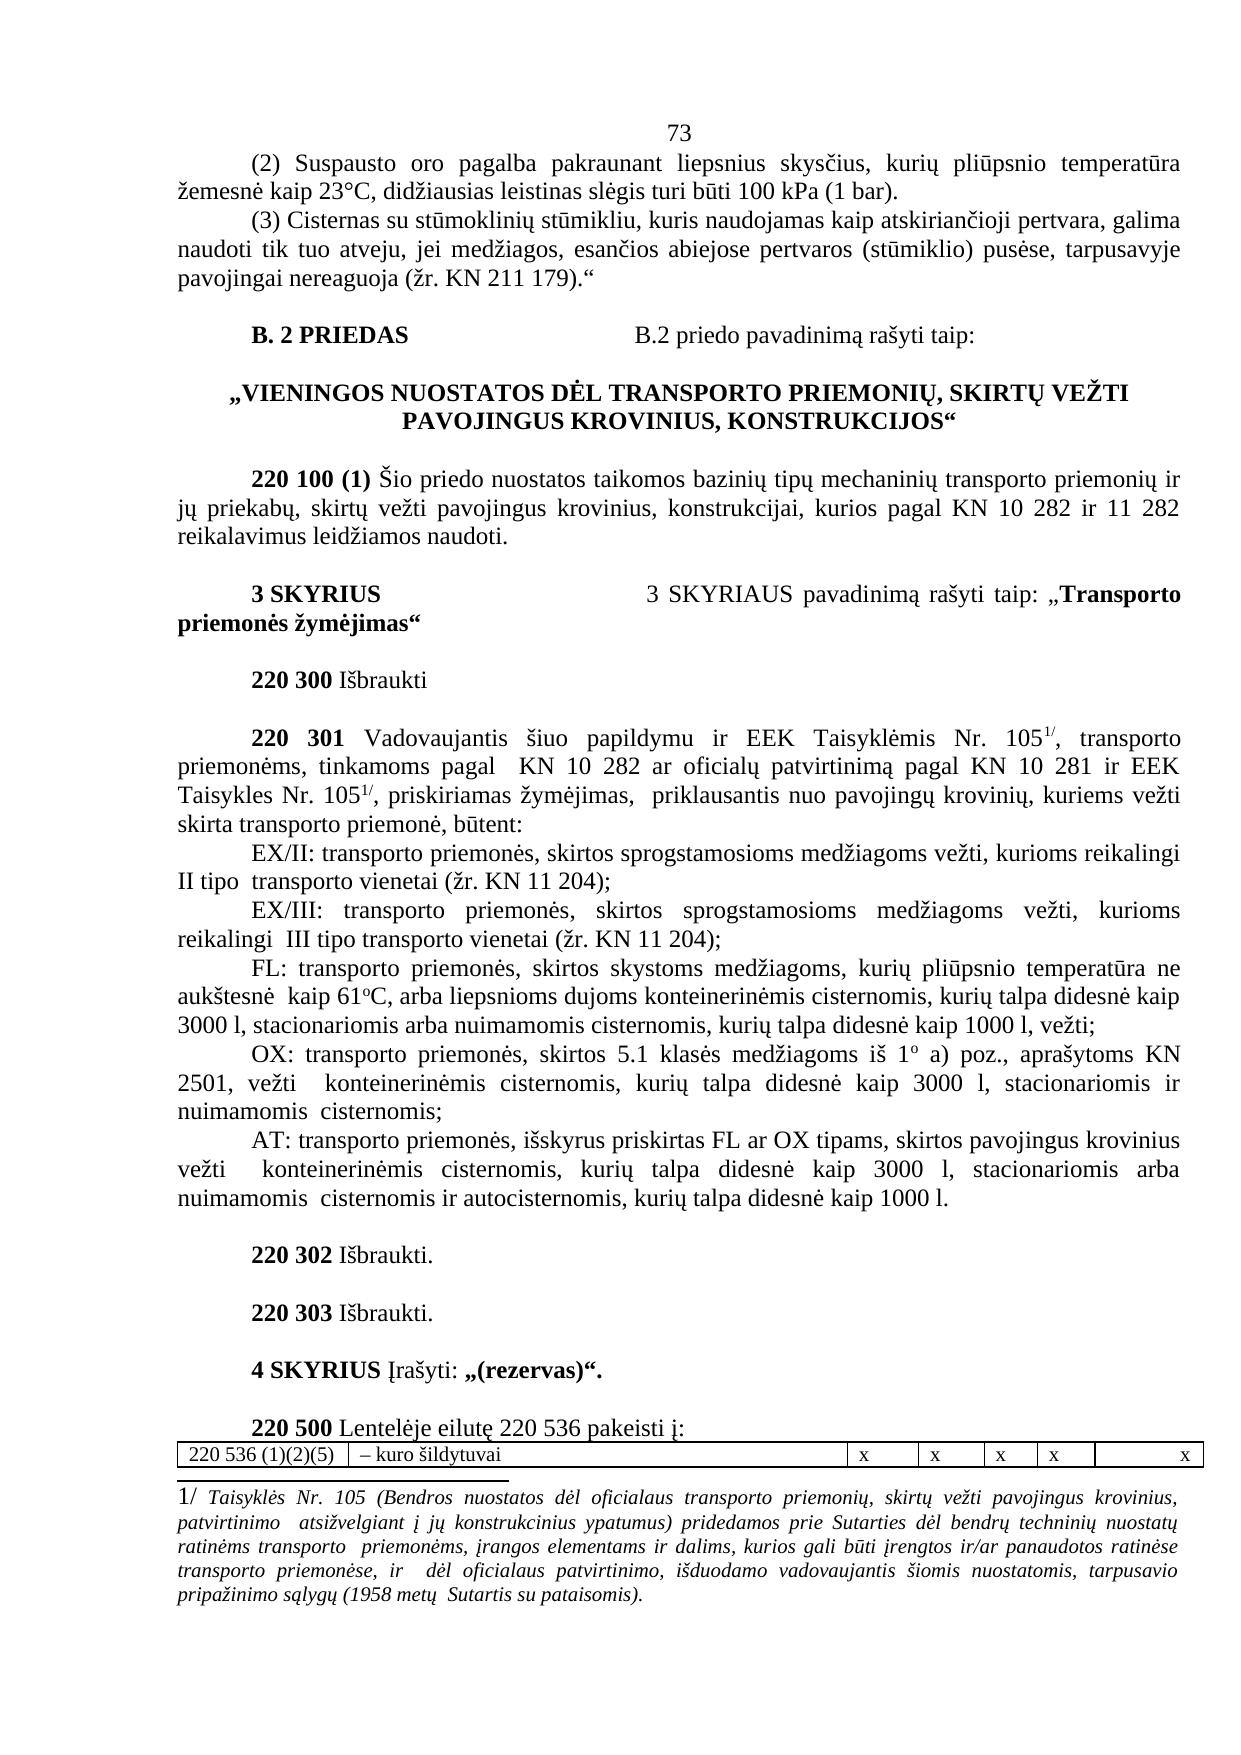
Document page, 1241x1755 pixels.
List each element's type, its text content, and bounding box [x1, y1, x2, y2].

text OX: transporto priemonės, skirtos 5.1 klasės medžiagoms iš 1o a) poz., aprašytoms KN 2501, vežti konteinerinėmis cisternomis, kurių talpa didesnė kaip 3000 l, stacionariomis ir nuimamomis cisternomis; [177, 1039, 1181, 1125]
text B. 2 PRIEDAS B.2 priedo pavadinimą rašyti taip: [177, 320, 1181, 349]
table_header x [848, 1443, 918, 1466]
text 4 skyrius Įrašyti: „(rezervas)“. [177, 1355, 1181, 1384]
text 220 500 Lentelėje eilutę 220 536 pakeisti į: [177, 1413, 1181, 1441]
table_header 220 536 (1)(2)(5) [178, 1443, 348, 1466]
table_header x [1096, 1443, 1203, 1466]
text 220 301 Vadovaujantis šiuo papildymu ir EEK Taisyklėmis Nr. 105, transporto priemonėms, tinkamoms pagal KN 10 282 ar oficialų patvirtinimą pagal KN 10 281 ir EEK Taisykles Nr. 1051/, priskiriamas žymėjimas, priklausantis nuo pavojingų krovinių, kuriems vežti skirta transporto priemonė, būtent: [177, 723, 1181, 838]
table_header – kuro šildytuvai [349, 1443, 847, 1466]
text (3) Cisternas su stūmoklinių stūmikliu, kuris naudojamas kaip atskiriančioji pertvara, galima naudoti tik tuo atveju, jei medžiagos, esančios abiejose pertvaros (stūmiklio) pusėse, tarpusavyje pavojingai nereaguoja (žr. KN 211 179).“ [177, 205, 1181, 291]
text 220 302 Išbraukti. [177, 1240, 1181, 1269]
text EX/II: transporto priemonės, skirtos sprogstamosioms medžiagoms vežti, kurioms reikalingi II tipo transporto vienetai (žr. KN 11 204); [177, 838, 1181, 895]
text FL: transporto priemonės, skirtos skystoms medžiagoms, kurių pliūpsnio temperatūra ne aukštesnė kaip 61oC, arba liepsnioms dujoms konteinerinėmis cisternomis, kurių talpa didesnė kaip 3000 l, stacionariomis arba nuimamomis cisternomis, kurių talpa didesnė kaip 1000 l, vežti; [177, 953, 1181, 1039]
text EX/III: transporto priemonės, skirtos sprogstamosioms medžiagoms vežti, kurioms reikalingi III tipo transporto vienetai (žr. KN 11 204); [177, 895, 1181, 953]
text 220 100 (1) Šio priedo nuostatos taikomos bazinių tipų mechaninių transporto priemonių ir jų priekabų, skirtų vežti pavojingus krovinius, konstrukcijai, kurios pagal KN 10 282 ir 11 282 reikalavimus leidžiamos naudoti. [177, 464, 1181, 550]
table_header x [985, 1443, 1037, 1466]
text 220 300 Išbraukti [177, 665, 1181, 694]
text „VIENINGOS NUOSTATOS DĖL TRANSPORTO PRIEMONIŲ, SKIRTŲ VEŽTI PAVOJINGUS KROVINIUS, KONSTRUKCIJOS“ [177, 378, 1181, 435]
text 220 303 Išbraukti. [177, 1298, 1181, 1326]
text AT: transporto priemonės, išskyrus priskirtas FL ar OX tipams, skirtos pavojingus krovinius vežti konteinerinėmis cisternomis, kurių talpa didesnė kaip 3000 l, stacionariomis arba nuimamomis cisternomis ir autocisternomis, kurių talpa didesnė kaip 1000 l. [177, 1125, 1181, 1211]
table_header x [1038, 1443, 1094, 1466]
table_header x [919, 1443, 984, 1466]
text (2) Suspausto oro pagalba pakraunant liepsnius skysčius, kurių pliūpsnio temperatūra žemesnė kaip 23°C, didžiausias leistinas slėgis turi būti 100 kPa (1 bar). [177, 148, 1181, 205]
text Taisyklės Nr. 105 (Bendros nuostatos dėl oficialaus transporto priemonių, skirtų vežti pavojingus krovinius, patvirtinimo atsižvelgiant į jų konstrukcinius ypatumus) pridedamos prie Sutarties dėl bendrų techninių nuostatų ratinėms transporto priemonėms, įrangos elementams ir dalims, kurios gali būti įrengtos ir/ar panaudotos ratinėse transporto priemonėse, ir dėl oficialaus patvirtinimo, išduodamo vadovaujantis šiomis nuostatomis, tarpusavio pripažinimo sąlygų (1958 metų Sutartis su pataisomis). [177, 1481, 1181, 1606]
text 3 skyrius 3 skyriaus pavadinimą rašyti taip: „Transporto priemonės žymėjimas“ [177, 579, 1181, 636]
